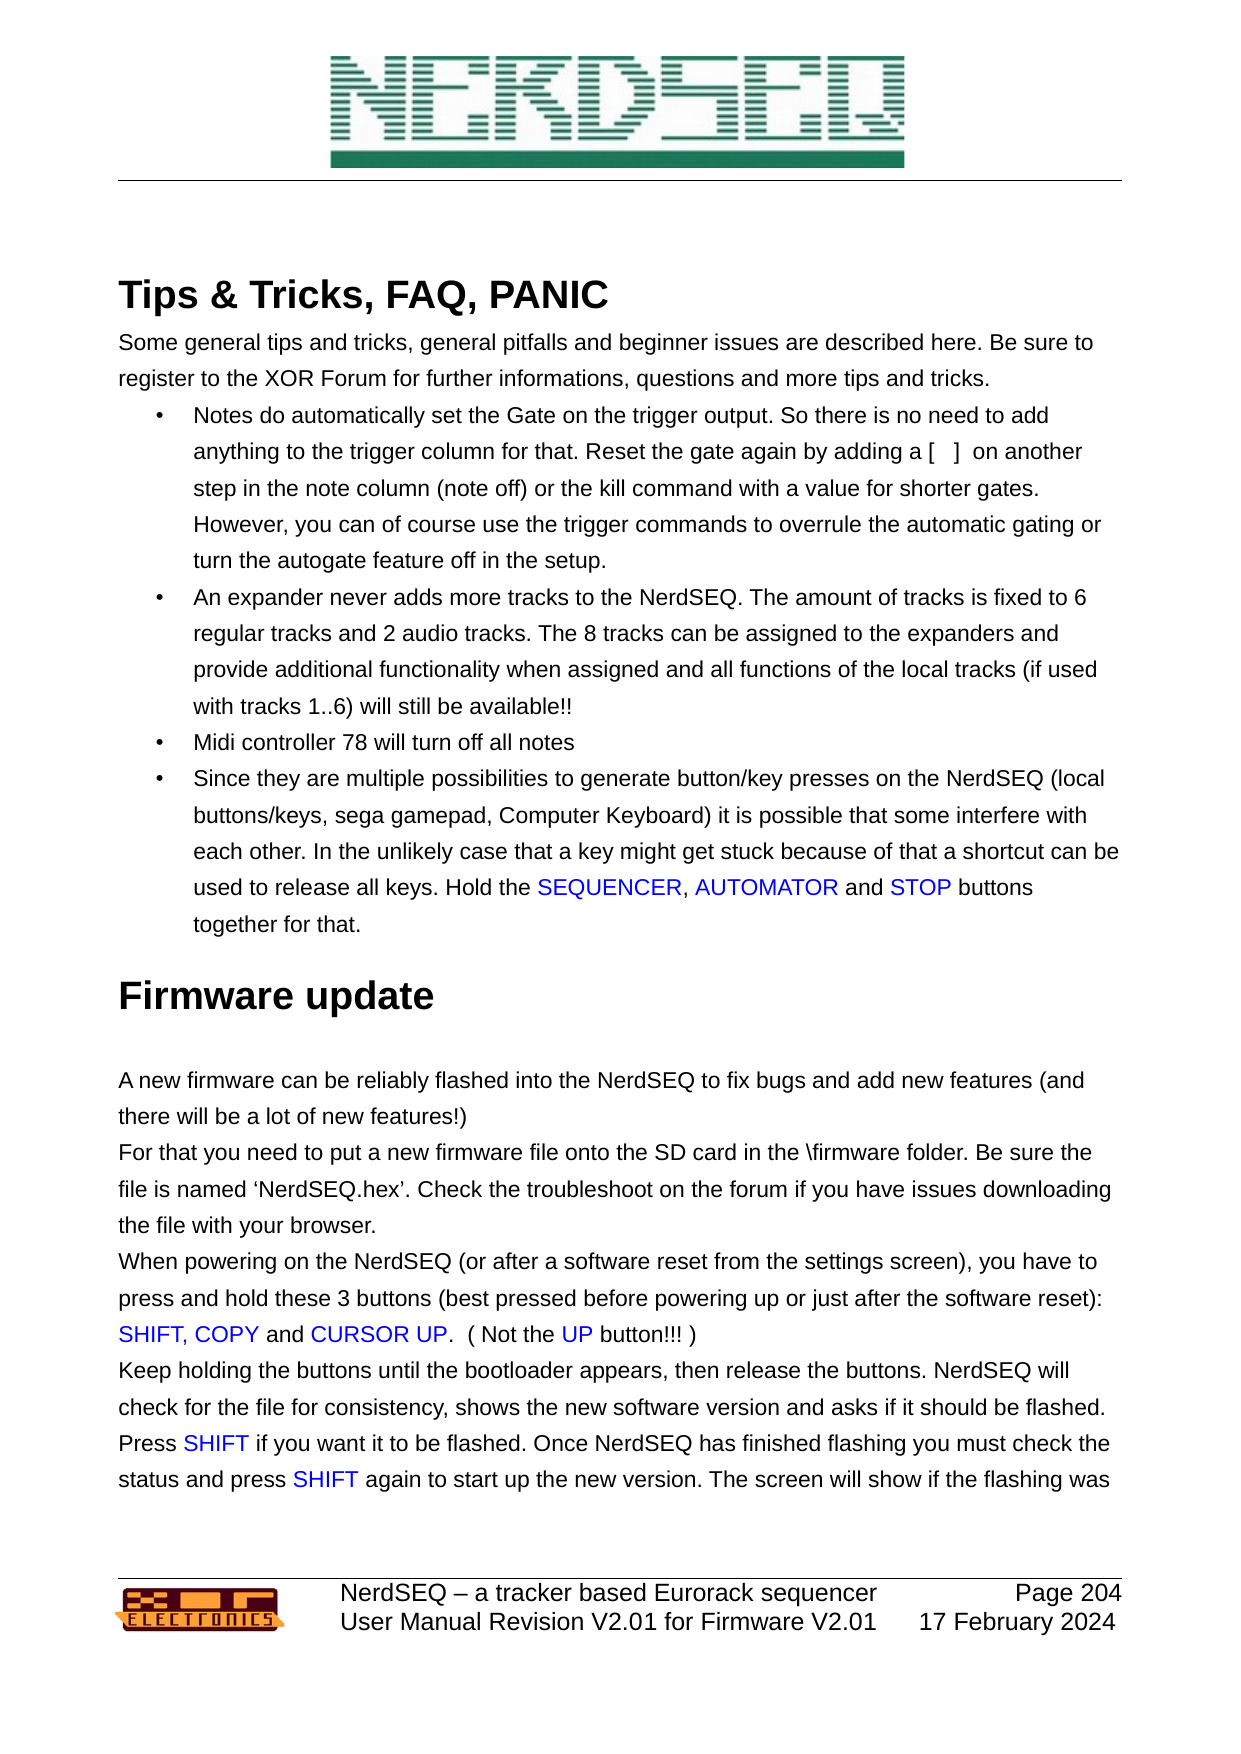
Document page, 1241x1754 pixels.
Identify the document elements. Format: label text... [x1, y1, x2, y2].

list Since they are multiple possibilities to generate button/key presses on the NerdSEQ (local buttons/keys, sega gamepad, Computer Keyboard) it is possible that some interfere with each other. In the unlikely case that a key might get stuck because of that a shortcut can be used to release all keys. Hold the SEQUENCER, AUTOMATOR and STOP buttons together for that. [156, 765, 1122, 937]
list Notes do automatically set the Gate on the trigger output. So there is no need to add anything to the trigger column for that. Reset the gate again by adding a [ ] on another step in the note column (note off) or the kill command with a value for shorter gates. However, you can of course use the trigger commands to overrule the automatic gating or turn the autogate feature off in the setup. [156, 402, 1122, 573]
list Midi controller 78 will turn off all notes [156, 729, 1122, 755]
text For that you need to put a new firmware file onto the SD card in the \firmware folder. Be sure the file is named ‘NerdSEQ.hex’. Check the troubleshoot on the forum if you have issues downloading the file with your browser. [118, 1139, 1122, 1238]
text Some general tips and tricks, general pitfalls and beginner issues are described here. Be sure to register to the XOR Forum for further informations, questions and more tips and tricks. [118, 329, 1122, 392]
picture [330, 56, 905, 168]
text SHIFT, COPY and CURSOR UP. ( Not the UP button!!! ) [118, 1321, 1122, 1347]
text Keep holding the buttons until the bootloader appears, then release the buttons. NerdSEQ will check for the file for consistency, shows the new software version and asks if it should be flashed. Press SHIFT if you want it to be flashed. Once NerdSEQ has finished flashing you must check the status and press SHIFT again to start up the new version. The screen will show if the flashing was [118, 1357, 1122, 1493]
picture [115, 1584, 285, 1634]
subtitle Firmware update [118, 972, 1122, 1018]
subtitle Tips & Tricks, FAQ, PANIC [118, 271, 1122, 317]
list An expander never adds more tracks to the NerdSEQ. The amount of tracks is fixed to 6 regular tracks and 2 audio tracks. The 8 tracks can be assigned to the expanders and provide additional functionality when assigned and all functions of the local tracks (if used with tracks 1..6) will still be available!! [156, 583, 1122, 719]
text When powering on the NerdSEQ (or after a software reset from the settings screen), you have to press and hold these 3 buttons (best pressed before powering up or just after the software reset): [118, 1248, 1122, 1311]
text A new firmware can be reliably flashed into the NerdSEQ to fix bugs and add new features (and there will be a lot of new features!) [118, 1067, 1122, 1129]
